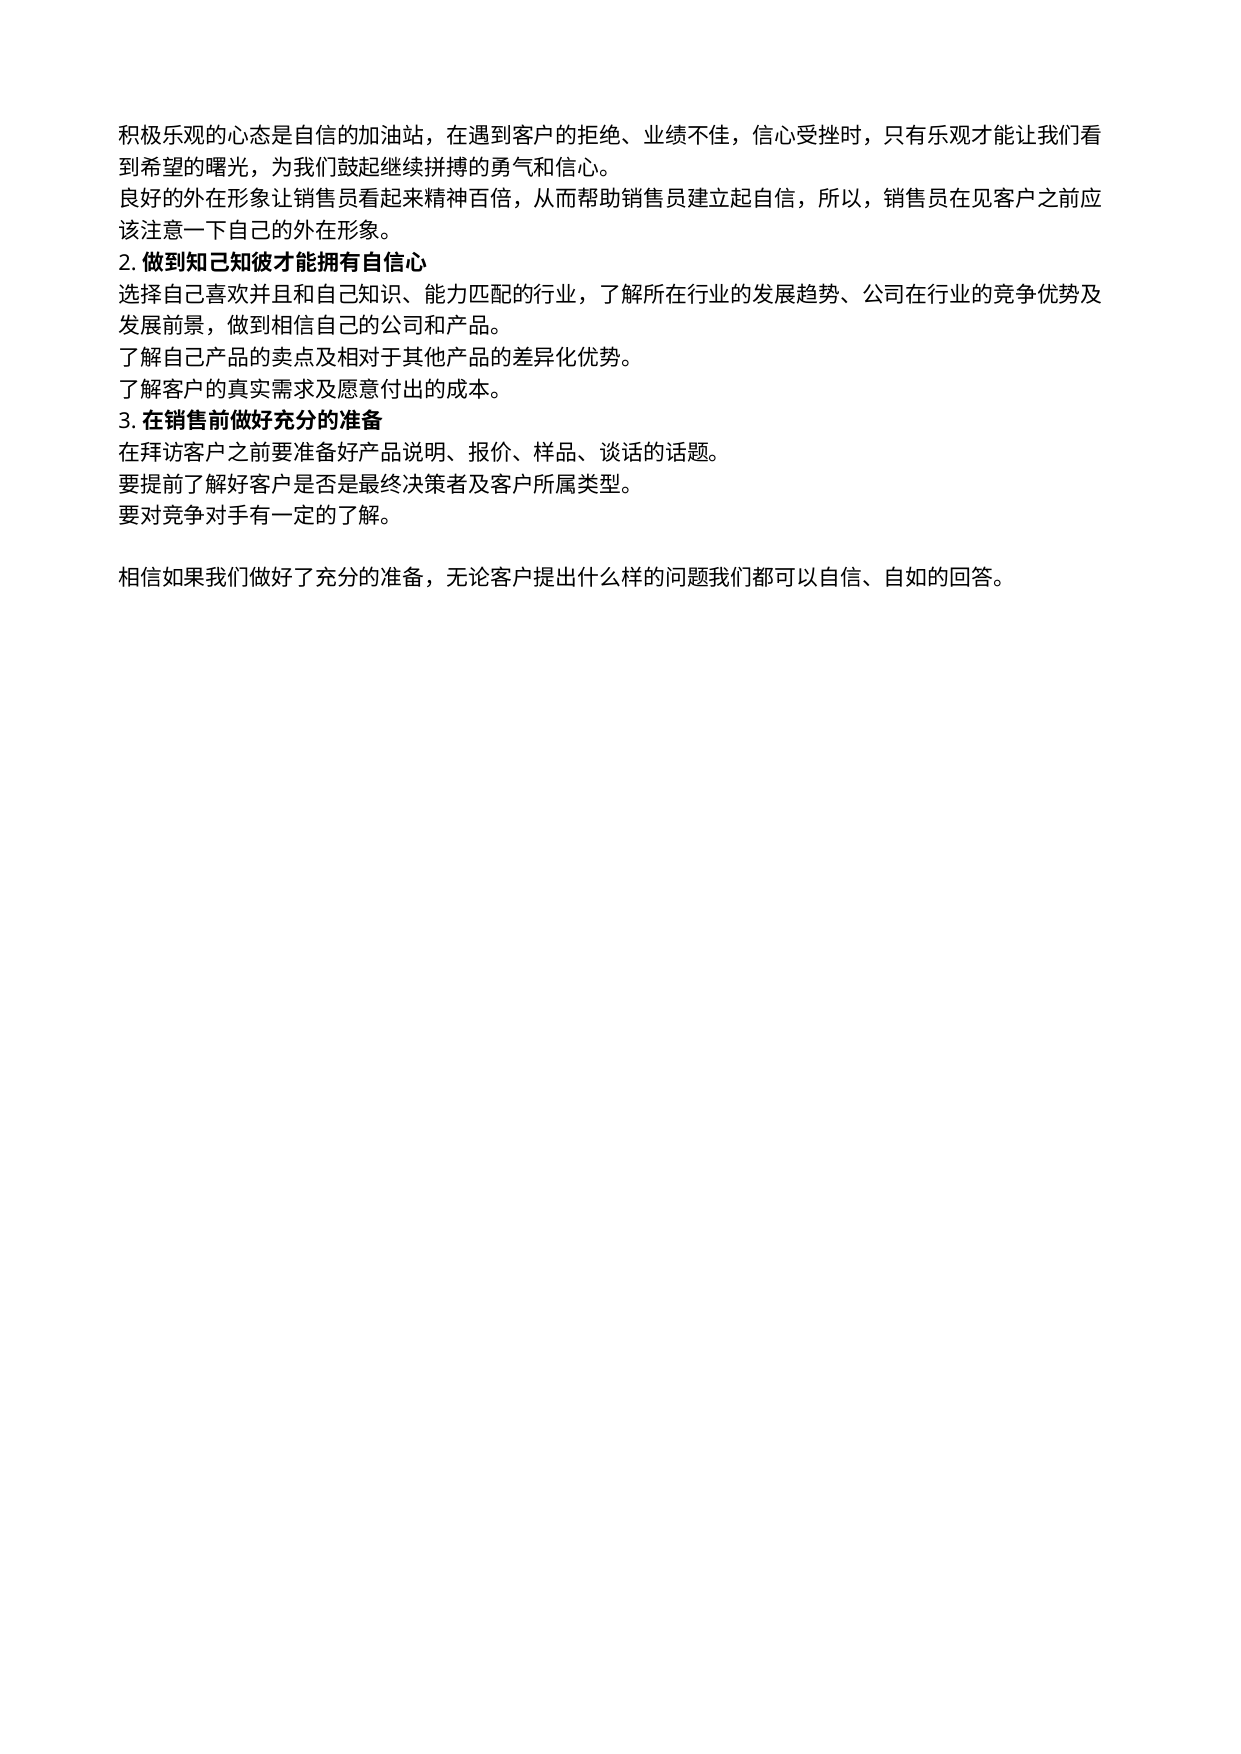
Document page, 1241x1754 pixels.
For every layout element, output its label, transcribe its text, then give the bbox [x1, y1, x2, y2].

text 要提前了解好客户是否是最终决策者及客户所属类型。 [118, 467, 1122, 498]
text 在拜访客户之前要准备好产品说明、报价、样品、谈话的话题。 [118, 435, 1122, 467]
text 积极乐观的心态是自信的加油站，在遇到客户的拒绝、业绩不佳，信心受挫时，只有乐观才能让我们看到希望的曙光，为我们鼓起继续拼搏的勇气和信心。 [118, 118, 1122, 181]
text 了解自己产品的卖点及相对于其他产品的差异化优势。 [118, 340, 1122, 372]
text 要对竞争对手有一定的了解。 [118, 498, 1122, 530]
text 3. 在销售前做好充分的准备 [118, 403, 1122, 435]
text 了解客户的真实需求及愿意付出的成本。 [118, 372, 1122, 403]
text 2. 做到知己知彼才能拥有自信心 [118, 245, 1122, 277]
text 相信如果我们做好了充分的准备，无论客户提出什么样的问题我们都可以自信、自如的回答。 [118, 560, 1122, 591]
text 良好的外在形象让销售员看起来精神百倍，从而帮助销售员建立起自信，所以，销售员在见客户之前应该注意一下自己的外在形象。 [118, 181, 1122, 245]
text 选择自己喜欢并且和自己知识、能力匹配的行业，了解所在行业的发展趋势、公司在行业的竞争优势及发展前景，做到相信自己的公司和产品。 [118, 277, 1122, 340]
